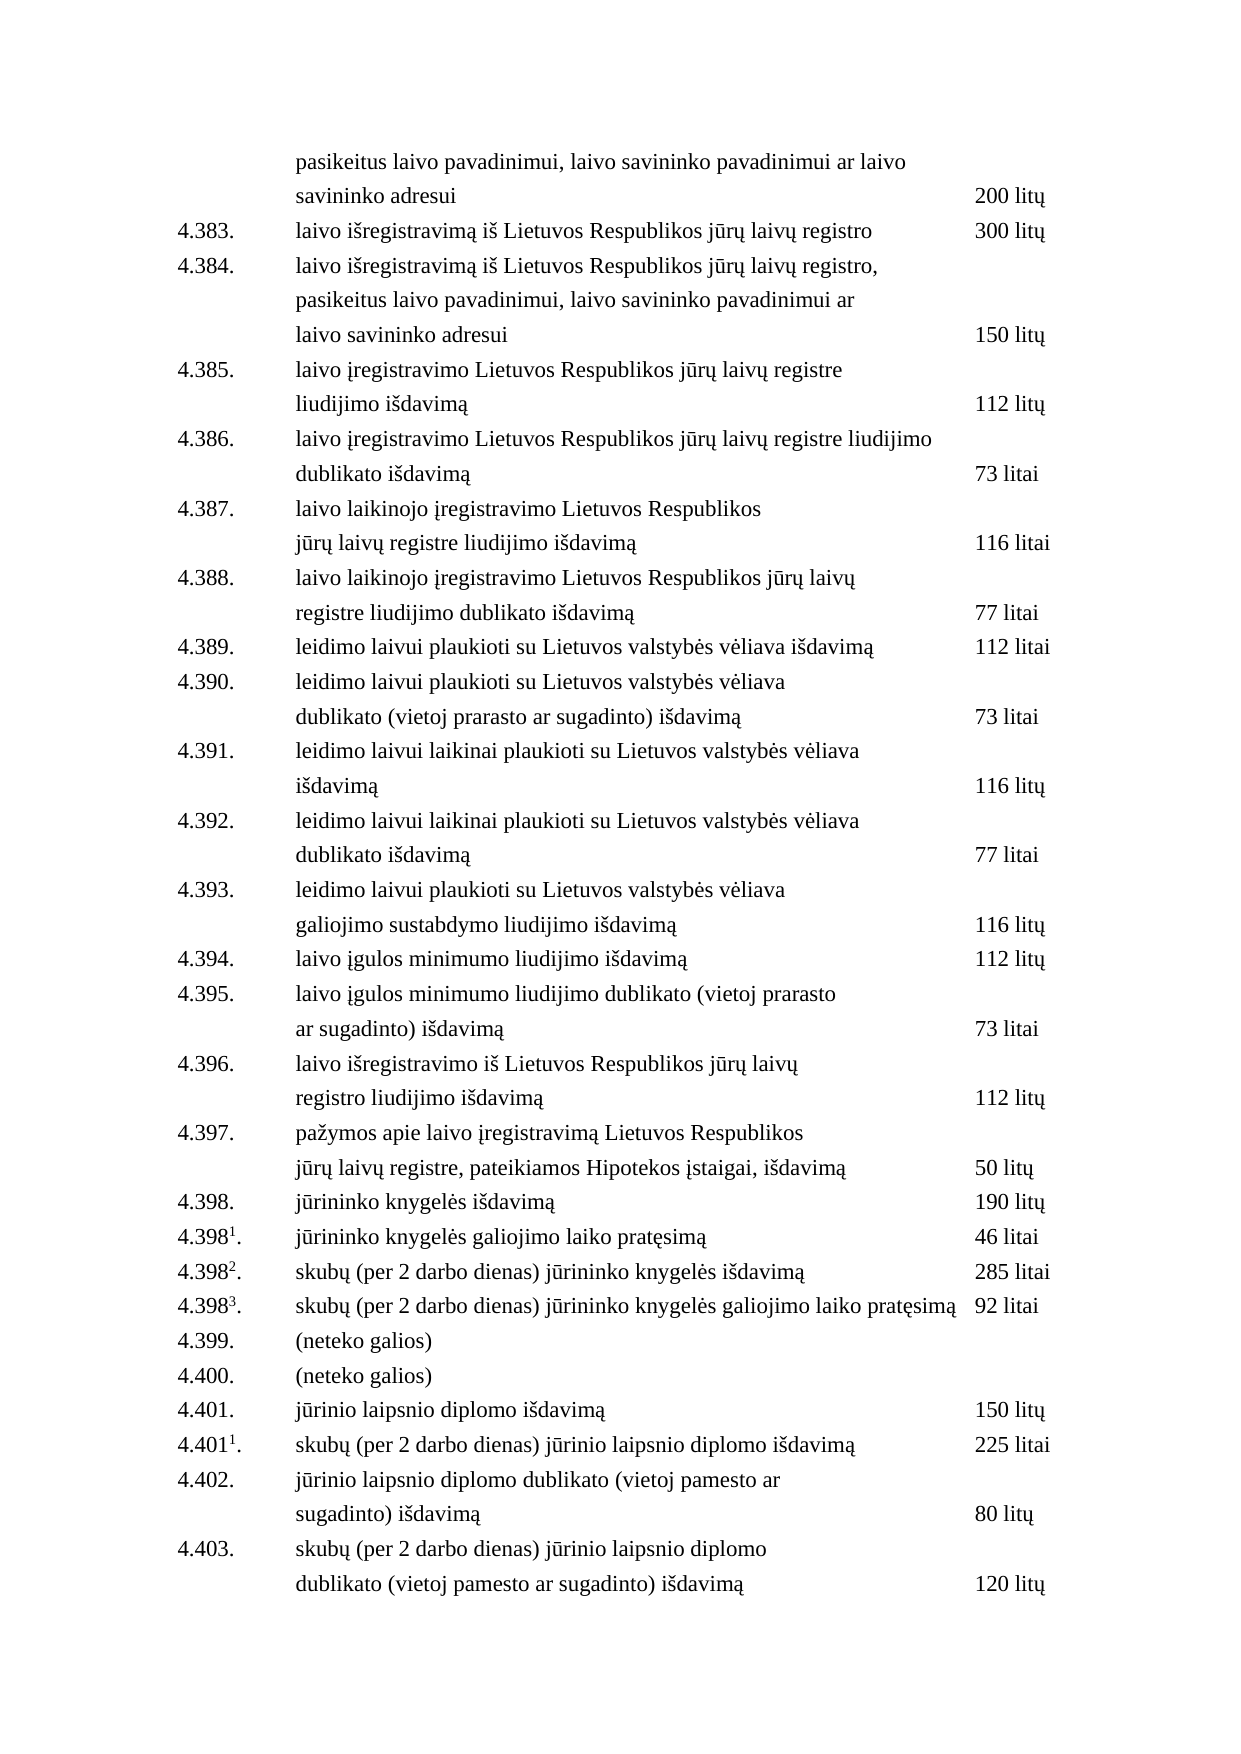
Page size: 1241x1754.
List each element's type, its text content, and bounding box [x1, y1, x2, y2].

text dublikato išdavimą 73 litai [177, 460, 1122, 486]
text liudijimo išdavimą 112 litų [177, 391, 1122, 417]
text 4.399. (neteko galios) [177, 1327, 1122, 1353]
text 4.400. (neteko galios) [177, 1362, 1122, 1388]
text 4.383. laivo išregistravimą iš Lietuvos Respublikos jūrų laivų registro 300 litų [177, 217, 1122, 243]
text 4.394. laivo įgulos minimumo liudijimo išdavimą 112 litų [177, 946, 1122, 972]
text 4.3982. skubų (per 2 darbo dienas) jūrininko knygelės išdavimą 285 litai [177, 1258, 1122, 1284]
text 4.402. jūrinio laipsnio diplomo dublikato (vietoj pamesto ar [177, 1466, 1122, 1492]
text 4.388. laivo laikinojo įregistravimo Lietuvos Respublikos jūrų laivų [177, 564, 1122, 590]
text registro liudijimo išdavimą 112 litų [177, 1084, 1122, 1111]
text 4.396. laivo išregistravimo iš Lietuvos Respublikos jūrų laivų [177, 1049, 1122, 1076]
text sugadinto) išdavimą 80 litų [177, 1501, 1122, 1527]
text ar sugadinto) išdavimą 73 litai [177, 1015, 1122, 1041]
text savininko adresui 200 litų [177, 182, 1122, 209]
text 4.392. leidimo laivui laikinai plaukioti su Lietuvos valstybės vėliava [177, 807, 1122, 833]
text 4.401. jūrinio laipsnio diplomo išdavimą 150 litų [177, 1396, 1122, 1423]
text dublikato (vietoj prarasto ar sugadinto) išdavimą 73 litai [177, 703, 1122, 729]
text pasikeitus laivo pavadinimui, laivo savininko pavadinimui ar laivo [177, 148, 1122, 174]
text 4.386. laivo įregistravimo Lietuvos Respublikos jūrų laivų registre liudijimo [177, 425, 1122, 452]
text jūrų laivų registre, pateikiamos Hipotekos įstaigai, išdavimą 50 litų [177, 1154, 1122, 1180]
text 4.387. laivo laikinojo įregistravimo Lietuvos Respublikos [177, 494, 1122, 521]
text dublikato (vietoj pamesto ar sugadinto) išdavimą 120 litų [177, 1570, 1122, 1596]
text laivo savininko adresui 150 litų [177, 321, 1122, 347]
text 4.393. leidimo laivui plaukioti su Lietuvos valstybės vėliava [177, 876, 1122, 902]
text 4.389. leidimo laivui plaukioti su Lietuvos valstybės vėliava išdavimą 112 litai [177, 633, 1122, 660]
text jūrų laivų registre liudijimo išdavimą 116 litai [177, 529, 1122, 556]
text galiojimo sustabdymo liudijimo išdavimą 116 litų [177, 911, 1122, 937]
text 4.398. jūrininko knygelės išdavimą 190 litų [177, 1188, 1122, 1215]
text 4.384. laivo išregistravimą iš Lietuvos Respublikos jūrų laivų registro, [177, 252, 1122, 278]
text 4.385. laivo įregistravimo Lietuvos Respublikos jūrų laivų registre [177, 356, 1122, 382]
text 4.3983. skubų (per 2 darbo dienas) jūrininko knygelės galiojimo laiko pratęsimą 92 litai [177, 1292, 1122, 1319]
text 4.4011. skubų (per 2 darbo dienas) jūrinio laipsnio diplomo išdavimą 225 litai [177, 1431, 1122, 1457]
text 4.395. laivo įgulos minimumo liudijimo dublikato (vietoj prarasto [177, 980, 1122, 1007]
text 4.391. leidimo laivui laikinai plaukioti su Lietuvos valstybės vėliava [177, 737, 1122, 764]
text išdavimą 116 litų [177, 772, 1122, 798]
text 4.390. leidimo laivui plaukioti su Lietuvos valstybės vėliava [177, 668, 1122, 694]
text 4.3981. jūrininko knygelės galiojimo laiko pratęsimą 46 litai [177, 1223, 1122, 1249]
text dublikato išdavimą 77 litai [177, 841, 1122, 868]
text pasikeitus laivo pavadinimui, laivo savininko pavadinimui ar [177, 286, 1122, 313]
text 4.397. pažymos apie laivo įregistravimą Lietuvos Respublikos [177, 1119, 1122, 1145]
text 4.403. skubų (per 2 darbo dienas) jūrinio laipsnio diplomo [177, 1535, 1122, 1562]
text registre liudijimo dublikato išdavimą 77 litai [177, 599, 1122, 625]
